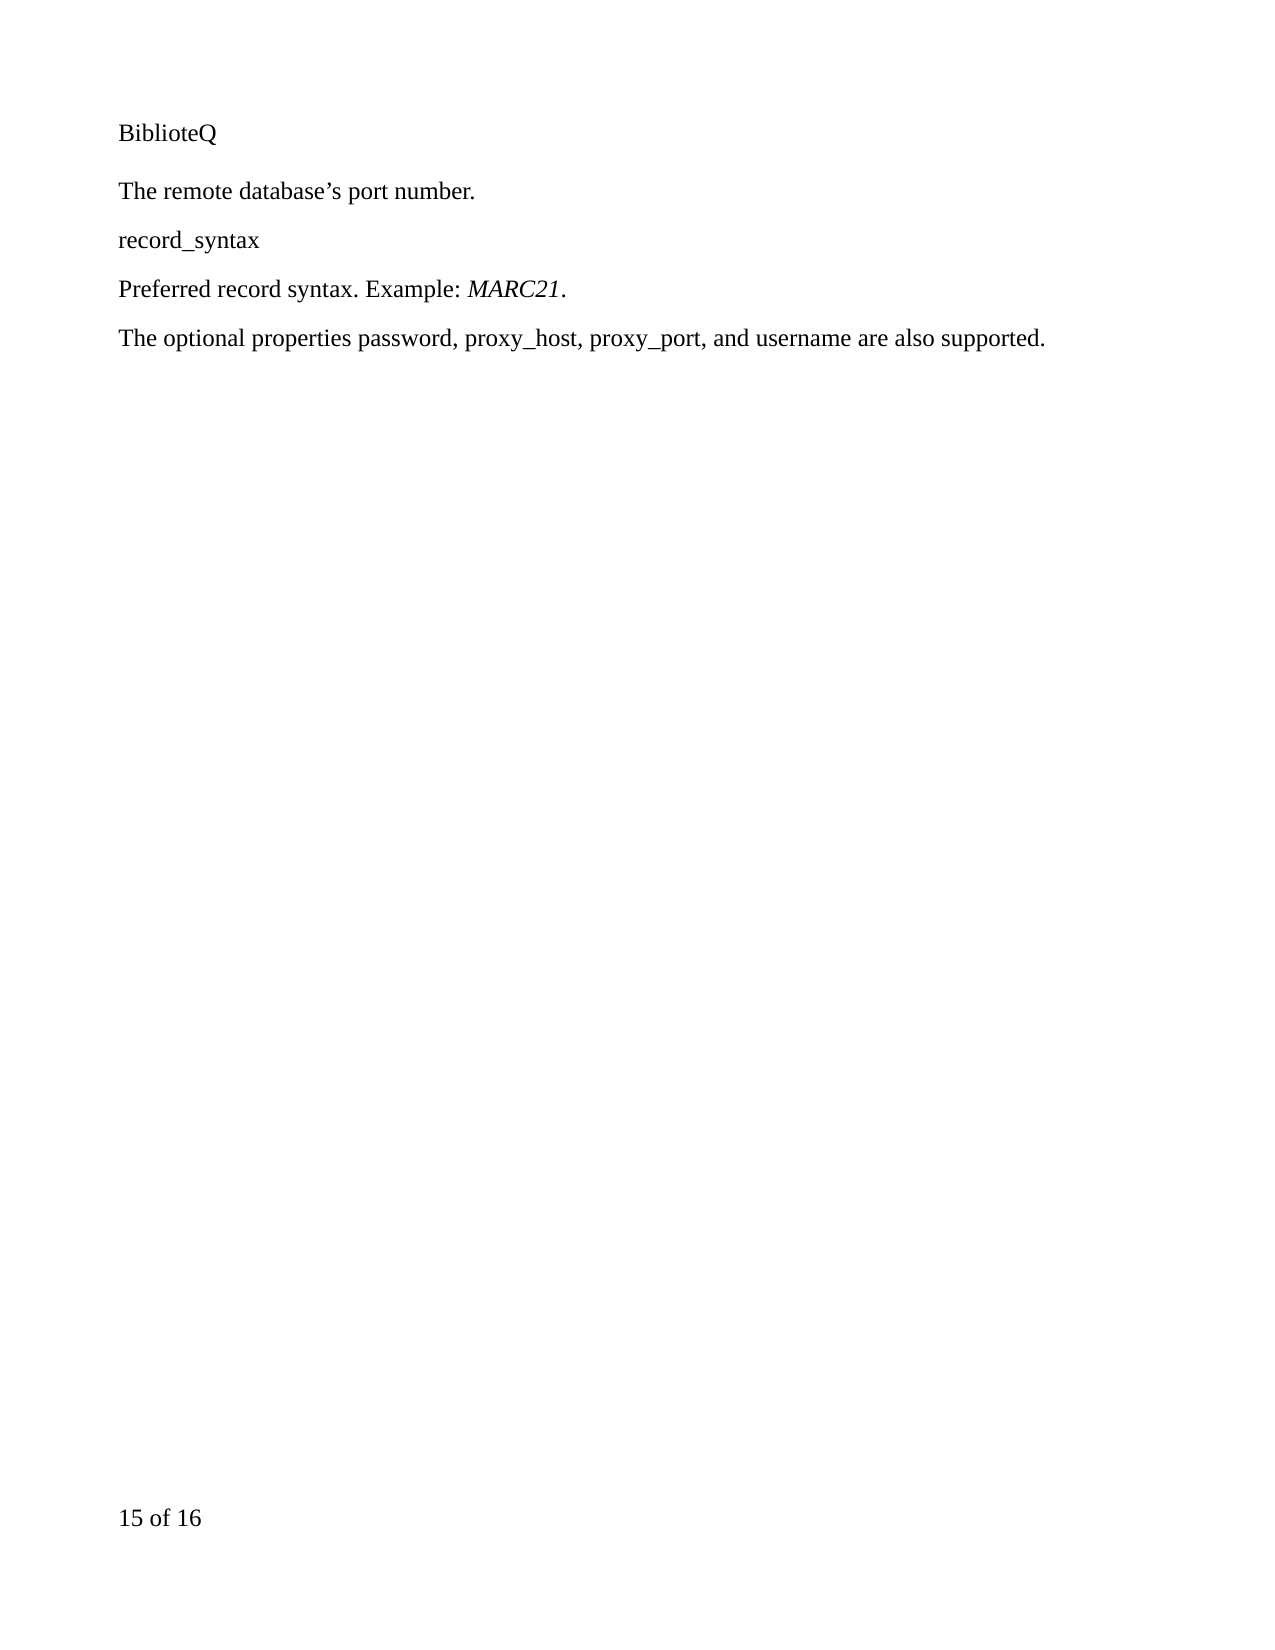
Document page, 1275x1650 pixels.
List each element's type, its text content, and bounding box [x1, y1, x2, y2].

text Preferred record syntax. Example: MARC21. [118, 274, 1157, 303]
text record_syntax [118, 225, 1157, 254]
text The optional properties password, proxy_host, proxy_port, and username are also supported. [118, 323, 1157, 352]
text The remote database’s port number. [118, 176, 1157, 205]
